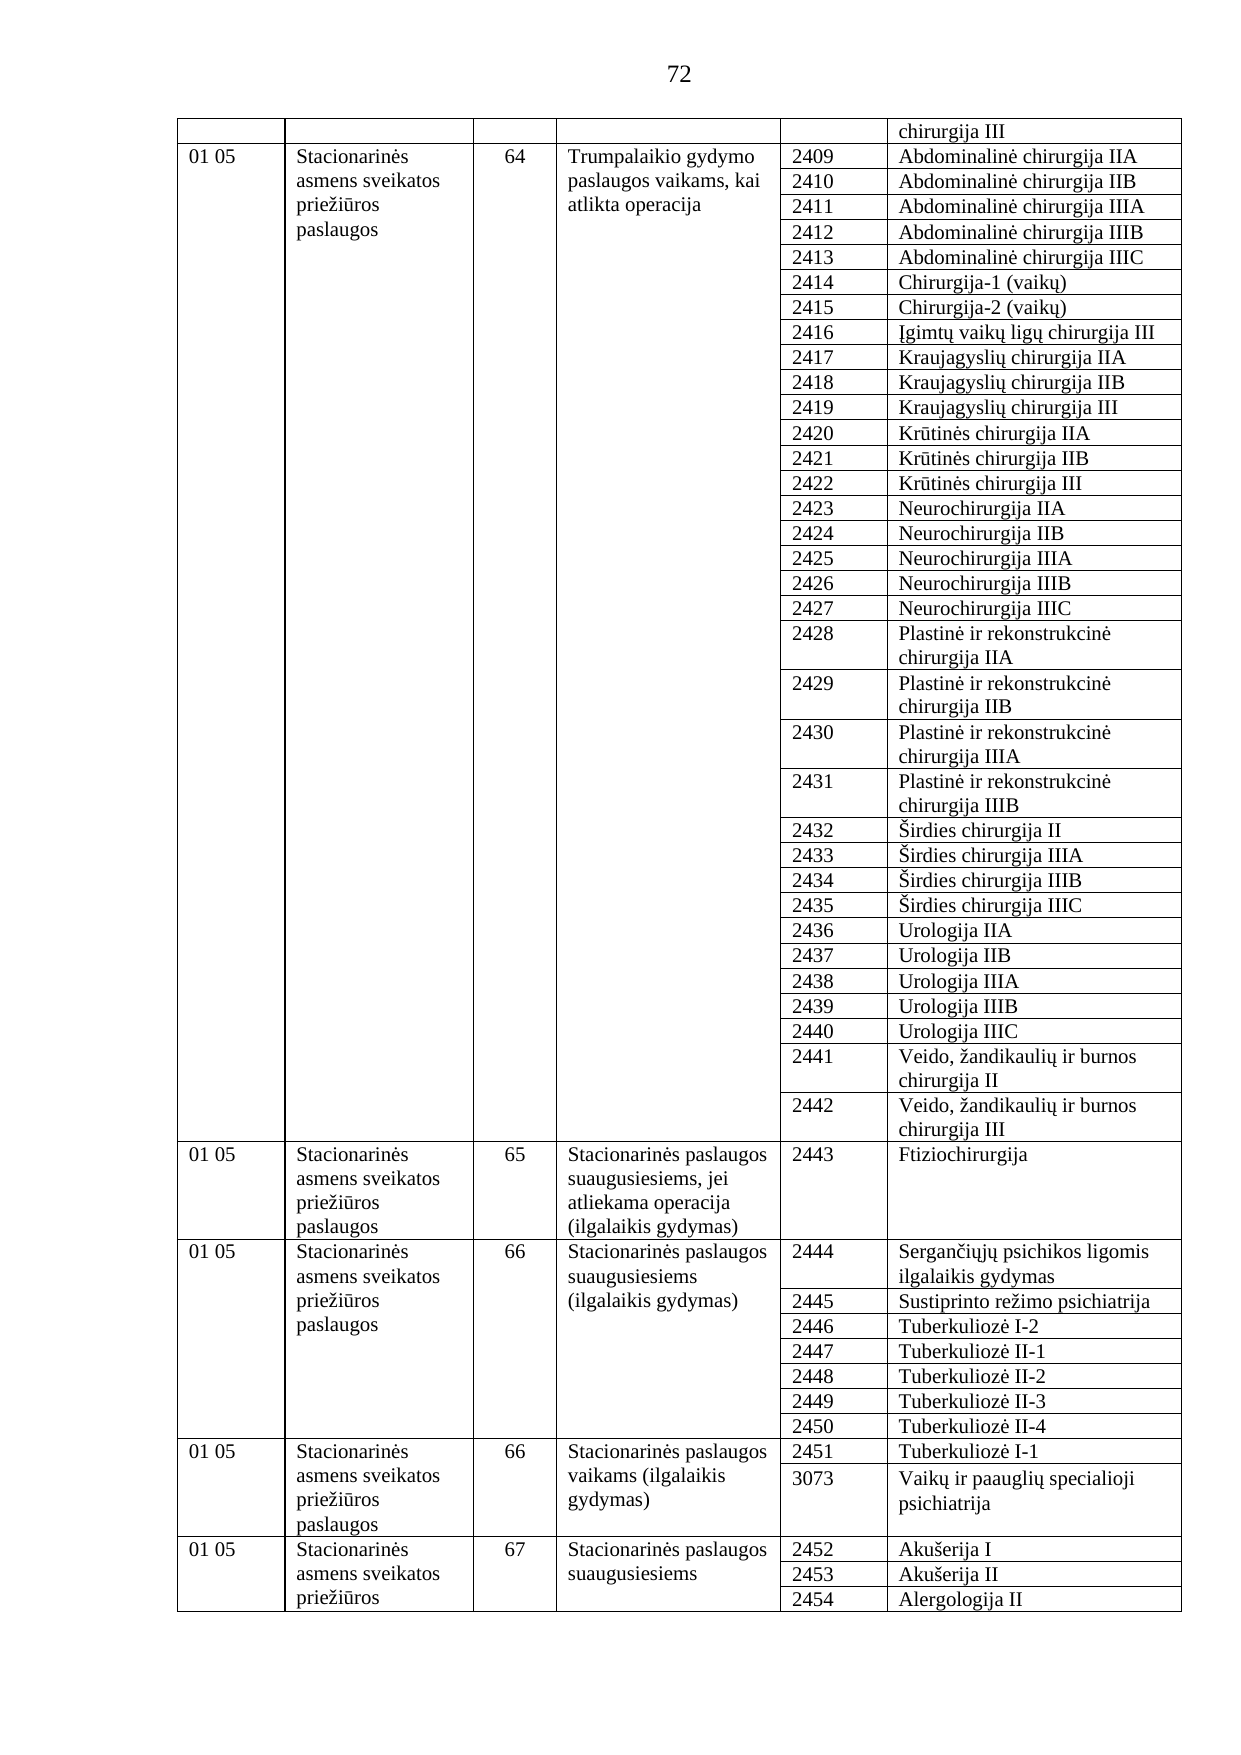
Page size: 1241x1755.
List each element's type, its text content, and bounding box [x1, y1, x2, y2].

table_cell Stacionarinės asmens sveikatos priežiūros paslaugos [286, 1142, 473, 1238]
table_cell [474, 119, 556, 143]
table_cell 2413 [781, 245, 887, 269]
table_cell chirurgija III [888, 119, 1181, 143]
table_cell 3073 [781, 1464, 887, 1536]
table_cell 2409 [781, 144, 887, 168]
table_cell Įgimtų vaikų ligų chirurgija III [888, 320, 1181, 344]
table_cell Ftiziochirurgija [888, 1142, 1181, 1238]
table_cell 2419 [781, 395, 887, 419]
table_cell Akušerija II [888, 1562, 1181, 1586]
table_cell 66 [474, 1439, 556, 1536]
table_cell 2432 [781, 818, 887, 842]
table_cell Kraujagyslių chirurgija IIB [888, 370, 1181, 394]
table_cell Stacionarinės paslaugos vaikams (ilgalaikis gydymas) [557, 1439, 780, 1536]
table_cell 2445 [781, 1289, 887, 1313]
table_cell Tuberkuliozė I-1 [888, 1439, 1181, 1463]
table_cell Stacionarinės paslaugos suaugusiesiems, jei atliekama operacija (ilgalaikis gydymas) [557, 1142, 780, 1238]
table_cell Stacionarinės asmens sveikatos priežiūros paslaugos [286, 144, 473, 1141]
table_cell Krūtinės chirurgija IIB [888, 446, 1181, 469]
table_cell 2420 [781, 420, 887, 444]
table_cell 2422 [781, 471, 887, 495]
table_cell Alergologija II [888, 1587, 1181, 1611]
table_cell Kraujagyslių chirurgija III [888, 395, 1181, 419]
table_cell 2434 [781, 868, 887, 892]
table_cell Kraujagyslių chirurgija IIA [888, 345, 1181, 369]
table_cell 2410 [781, 169, 887, 193]
table_cell 01 05 [178, 144, 284, 1141]
table_cell Širdies chirurgija II [888, 818, 1181, 842]
table_cell Plastinė ir rekonstrukcinė chirurgija IIB [888, 670, 1181, 718]
table_cell Stacionarinės asmens sveikatos priežiūros paslaugos [286, 1240, 473, 1438]
table_cell 2448 [781, 1364, 887, 1388]
table_cell Plastinė ir rekonstrukcinė chirurgija IIIA [888, 720, 1181, 768]
table_cell Širdies chirurgija IIIB [888, 868, 1181, 892]
table_cell Abdominalinė chirurgija IIIA [888, 195, 1181, 218]
table_cell Akušerija I [888, 1537, 1181, 1561]
table_cell [178, 119, 284, 143]
table_cell 01 05 [178, 1240, 284, 1438]
table_cell Urologija IIIB [888, 994, 1181, 1018]
table_cell Chirurgija-2 (vaikų) [888, 295, 1181, 319]
table_cell 2440 [781, 1019, 887, 1043]
table_cell Tuberkuliozė II-4 [888, 1414, 1181, 1438]
table_cell Neurochirurgija IIB [888, 521, 1181, 545]
table_cell Chirurgija-1 (vaikų) [888, 270, 1181, 294]
table_cell 2430 [781, 720, 887, 768]
table_cell 01 05 [178, 1537, 284, 1611]
table_cell Tuberkuliozė II-1 [888, 1339, 1181, 1363]
table_cell 2443 [781, 1142, 887, 1238]
table_cell 2452 [781, 1537, 887, 1561]
table_cell 2446 [781, 1314, 887, 1338]
table_cell [781, 119, 887, 143]
table_cell 2429 [781, 670, 887, 718]
table_cell 2412 [781, 220, 887, 244]
table_cell 2428 [781, 621, 887, 669]
table_cell Urologija IIA [888, 918, 1181, 942]
table_cell Stacionarinės paslaugos suaugusiesiems [557, 1537, 780, 1611]
table_cell Širdies chirurgija IIIC [888, 893, 1181, 917]
table_cell Sustiprinto režimo psichiatrija [888, 1289, 1181, 1313]
table_cell 64 [474, 144, 556, 1141]
table_cell Neurochirurgija IIIB [888, 571, 1181, 595]
table_cell Plastinė ir rekonstrukcinė chirurgija IIA [888, 621, 1181, 669]
table_cell 2423 [781, 496, 887, 520]
table_cell 2431 [781, 769, 887, 817]
table_cell Abdominalinė chirurgija IIB [888, 169, 1181, 193]
table_cell 2449 [781, 1389, 887, 1413]
table_cell 2415 [781, 295, 887, 319]
table_cell 67 [474, 1537, 556, 1611]
table_cell 65 [474, 1142, 556, 1238]
table_cell 2424 [781, 521, 887, 545]
table_cell Tuberkuliozė II-2 [888, 1364, 1181, 1388]
table_cell 2427 [781, 596, 887, 620]
table_cell 01 05 [178, 1142, 284, 1238]
table_cell 2426 [781, 571, 887, 595]
table_cell 2437 [781, 944, 887, 967]
table_cell 2451 [781, 1439, 887, 1463]
table_cell Neurochirurgija IIA [888, 496, 1181, 520]
table_cell Veido, žandikaulių ir burnos chirurgija II [888, 1044, 1181, 1092]
table_cell Stacionarinės paslaugos suaugusiesiems (ilgalaikis gydymas) [557, 1240, 780, 1438]
table_cell 2416 [781, 320, 887, 344]
table_cell 2442 [781, 1093, 887, 1141]
table_cell Vaikų ir paauglių specialioji psichiatrija [888, 1464, 1181, 1536]
table_cell 2438 [781, 969, 887, 993]
table_cell 2418 [781, 370, 887, 394]
table_cell Urologija IIB [888, 944, 1181, 967]
table_cell Krūtinės chirurgija III [888, 471, 1181, 495]
table_cell 2414 [781, 270, 887, 294]
table_cell Neurochirurgija IIIC [888, 596, 1181, 620]
table_cell Plastinė ir rekonstrukcinė chirurgija IIIB [888, 769, 1181, 817]
table_cell Abdominalinė chirurgija IIIB [888, 220, 1181, 244]
table_cell 2436 [781, 918, 887, 942]
table_cell 2435 [781, 893, 887, 917]
table_cell 2453 [781, 1562, 887, 1586]
table_cell Krūtinės chirurgija IIA [888, 420, 1181, 444]
table_cell 2454 [781, 1587, 887, 1611]
table_cell 66 [474, 1240, 556, 1438]
table_cell 2441 [781, 1044, 887, 1092]
table_cell 2433 [781, 843, 887, 867]
table_cell Tuberkuliozė II-3 [888, 1389, 1181, 1413]
table_cell Abdominalinė chirurgija IIA [888, 144, 1181, 168]
table_cell 2450 [781, 1414, 887, 1438]
table_cell 2447 [781, 1339, 887, 1363]
table_cell Trumpalaikio gydymo paslaugos vaikams, kai atlikta operacija [557, 144, 780, 1141]
table_cell Širdies chirurgija IIIA [888, 843, 1181, 867]
table_cell Stacionarinės asmens sveikatos priežiūros paslaugos [286, 1439, 473, 1536]
table_cell Abdominalinė chirurgija IIIC [888, 245, 1181, 269]
table_cell Neurochirurgija IIIA [888, 546, 1181, 570]
table_cell Stacionarinės asmens sveikatos priežiūros [286, 1537, 473, 1611]
table_cell 2425 [781, 546, 887, 570]
table_cell 2411 [781, 195, 887, 218]
table_cell 2444 [781, 1240, 887, 1288]
table_cell Urologija IIIA [888, 969, 1181, 993]
table_cell 2417 [781, 345, 887, 369]
table_cell [286, 119, 473, 143]
table_cell Veido, žandikaulių ir burnos chirurgija III [888, 1093, 1181, 1141]
table_cell 2439 [781, 994, 887, 1018]
table_cell 2421 [781, 446, 887, 469]
table_cell Sergančiųjų psichikos ligomis ilgalaikis gydymas [888, 1240, 1181, 1288]
table_cell Urologija IIIC [888, 1019, 1181, 1043]
table_cell [557, 119, 780, 143]
table_cell Tuberkuliozė I-2 [888, 1314, 1181, 1338]
table_cell 01 05 [178, 1439, 284, 1536]
